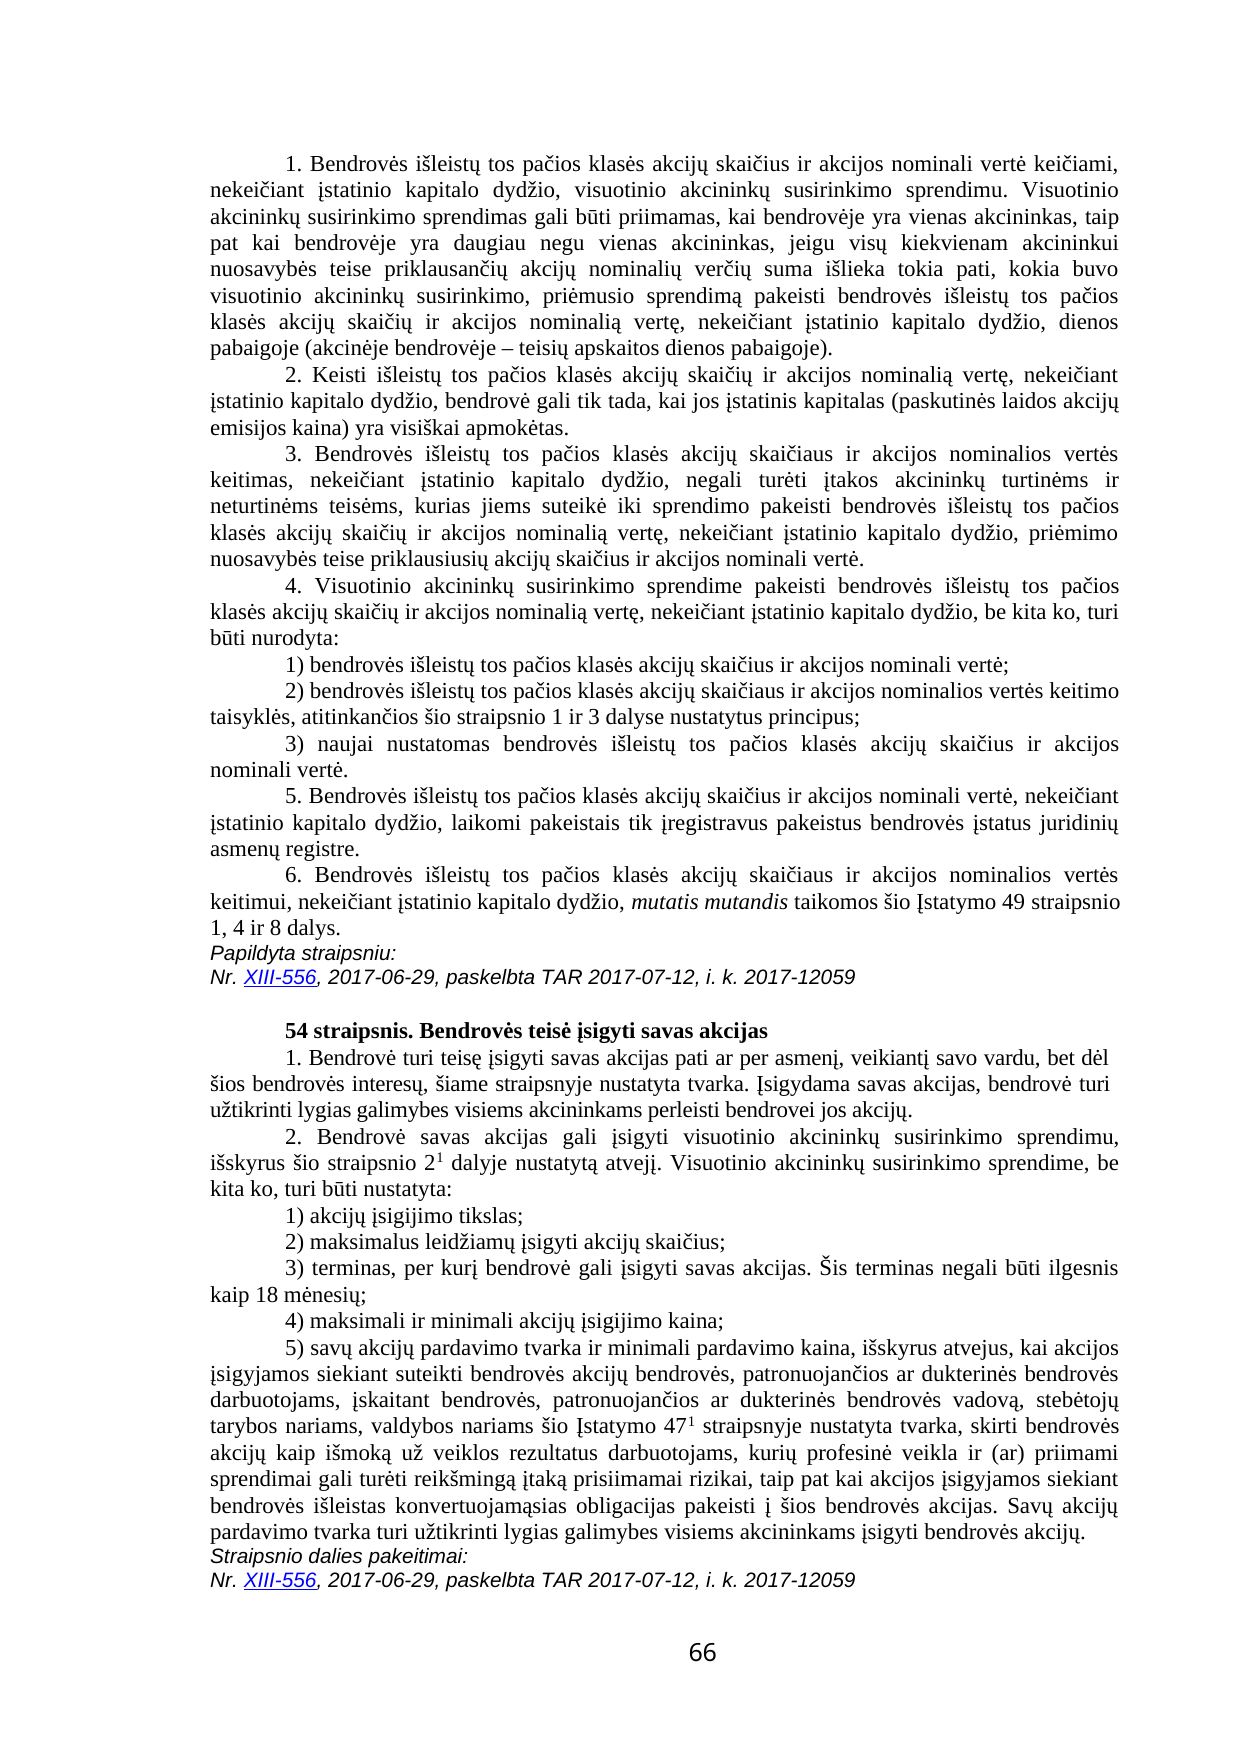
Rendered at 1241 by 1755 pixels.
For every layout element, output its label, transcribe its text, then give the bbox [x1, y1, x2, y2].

text 2. Keisti išleistų tos pačios klasės akcijų skaičių ir akcijos nominalią vertę, nekeičiant įstatinio kapitalo dydžio, bendrovė gali tik tada, kai jos įstatinis kapitalas (paskutinės laidos akcijų emisijos kaina) yra visiškai apmokėtas. [210, 361, 1120, 440]
text 1. Bendrovės išleistų tos pačios klasės akcijų skaičius ir akcijos nominali vertė keičiami, nekeičiant įstatinio kapitalo dydžio, visuotinio akcininkų susirinkimo sprendimu. Visuotinio akcininkų susirinkimo sprendimas gali būti priimamas, kai bendrovėje yra vienas akcininkas, taip pat kai bendrovėje yra daugiau negu vienas akcininkas, jeigu visų kiekvienam akcininkui nuosavybės teise priklausančių akcijų nominalių verčių suma išlieka tokia pati, kokia buvo visuotinio akcininkų susirinkimo, priėmusio sprendimą pakeisti bendrovės išleistų tos pačios klasės akcijų skaičių ir akcijos nominalią vertę, nekeičiant įstatinio kapitalo dydžio, dienos pabaigoje (akcinėje bendrovėje – teisių apskaitos dienos pabaigoje). [210, 150, 1120, 361]
text 2. Bendrovė savas akcijas gali įsigyti visuotinio akcininkų susirinkimo sprendimu, išskyrus šio straipsnio 21 dalyje nustatytą atvejį. Visuotinio akcininkų susirinkimo sprendime, be kita ko, turi būti nustatyta: [210, 1123, 1120, 1202]
text 4. Visuotinio akcininkų susirinkimo sprendime pakeisti bendrovės išleistų tos pačios klasės akcijų skaičių ir akcijos nominalią vertę, nekeičiant įstatinio kapitalo dydžio, be kita ko, turi būti nurodyta: [210, 572, 1120, 651]
text Papildyta straipsniu: [210, 941, 1120, 964]
text 5. Bendrovės išleistų tos pačios klasės akcijų skaičius ir akcijos nominali vertė, nekeičiant įstatinio kapitalo dydžio, laikomi pakeistais tik įregistravus pakeistus bendrovės įstatus juridinių asmenų registre. [210, 782, 1120, 862]
text 1. Bendrovė turi teisę įsigyti savas akcijas pati ar per asmenį, veikiantį savo vardu, bet dėl šios bendrovės interesų, šiame straipsnyje nustatyta tvarka. Įsigydama savas akcijas, bendrovė turi užtikrinti lygias galimybes visiems akcininkams perleisti bendrovei jos akcijų. [210, 1044, 1111, 1123]
text 6. Bendrovės išleistų tos pačios klasės akcijų skaičiaus ir akcijos nominalios vertės keitimui, nekeičiant įstatinio kapitalo dydžio, mutatis mutandis taikomos šio Įstatymo 49 straipsnio 1, 4 ir 8 dalys. [210, 862, 1120, 941]
text 3) terminas, per kurį bendrovė gali įsigyti savas akcijas. Šis terminas negali būti ilgesnis kaip 18 mėnesių; [210, 1254, 1120, 1307]
text 3) naujai nustatomas bendrovės išleistų tos pačios klasės akcijų skaičius ir akcijos nominali vertė. [210, 730, 1120, 782]
text 54 straipsnis. Bendrovės teisė įsigyti savas akcijas [210, 1017, 1111, 1044]
text Straipsnio dalies pakeitimai: [210, 1544, 1120, 1568]
text 2) maksimalus leidžiamų įsigyti akcijų skaičius; [210, 1228, 1120, 1254]
text Nr. XIII-556, 2017-06-29, paskelbta TAR 2017-07-12, i. k. 2017-12059 [210, 1568, 1120, 1592]
text 1) bendrovės išleistų tos pačios klasės akcijų skaičius ir akcijos nominali vertė; [210, 651, 1120, 677]
text 4) maksimali ir minimali akcijų įsigijimo kaina; [210, 1307, 1120, 1333]
text Nr. XIII-556, 2017-06-29, paskelbta TAR 2017-07-12, i. k. 2017-12059 [210, 964, 1120, 988]
text 1) akcijų įsigijimo tikslas; [210, 1202, 1120, 1228]
text 2) bendrovės išleistų tos pačios klasės akcijų skaičiaus ir akcijos nominalios vertės keitimo taisyklės, atitinkančios šio straipsnio 1 ir 3 dalyse nustatytus principus; [210, 677, 1120, 730]
text 3. Bendrovės išleistų tos pačios klasės akcijų skaičiaus ir akcijos nominalios vertės keitimas, nekeičiant įstatinio kapitalo dydžio, negali turėti įtakos akcininkų turtinėms ir neturtinėms teisėms, kurias jiems suteikė iki sprendimo pakeisti bendrovės išleistų tos pačios klasės akcijų skaičių ir akcijos nominalią vertę, nekeičiant įstatinio kapitalo dydžio, priėmimo nuosavybės teise priklausiusių akcijų skaičius ir akcijos nominali vertė. [210, 440, 1120, 572]
text 5) savų akcijų pardavimo tvarka ir minimali pardavimo kaina, išskyrus atvejus, kai akcijos įsigyjamos siekiant suteikti bendrovės akcijų bendrovės, patronuojančios ar dukterinės bendrovės darbuotojams, įskaitant bendrovės, patronuojančios ar dukterinės bendrovės vadovą, stebėtojų tarybos nariams, valdybos nariams šio Įstatymo 471 straipsnyje nustatyta tvarka, skirti bendrovės akcijų kaip išmoką už veiklos rezultatus darbuotojams, kurių profesinė veikla ir (ar) priimami sprendimai gali turėti reikšmingą įtaką prisiimamai rizikai, taip pat kai akcijos įsigyjamos siekiant bendrovės išleistas konvertuojamąsias obligacijas pakeisti į šios bendrovės akcijas. Savų akcijų pardavimo tvarka turi užtikrinti lygias galimybes visiems akcininkams įsigyti bendrovės akcijų. [210, 1333, 1120, 1544]
